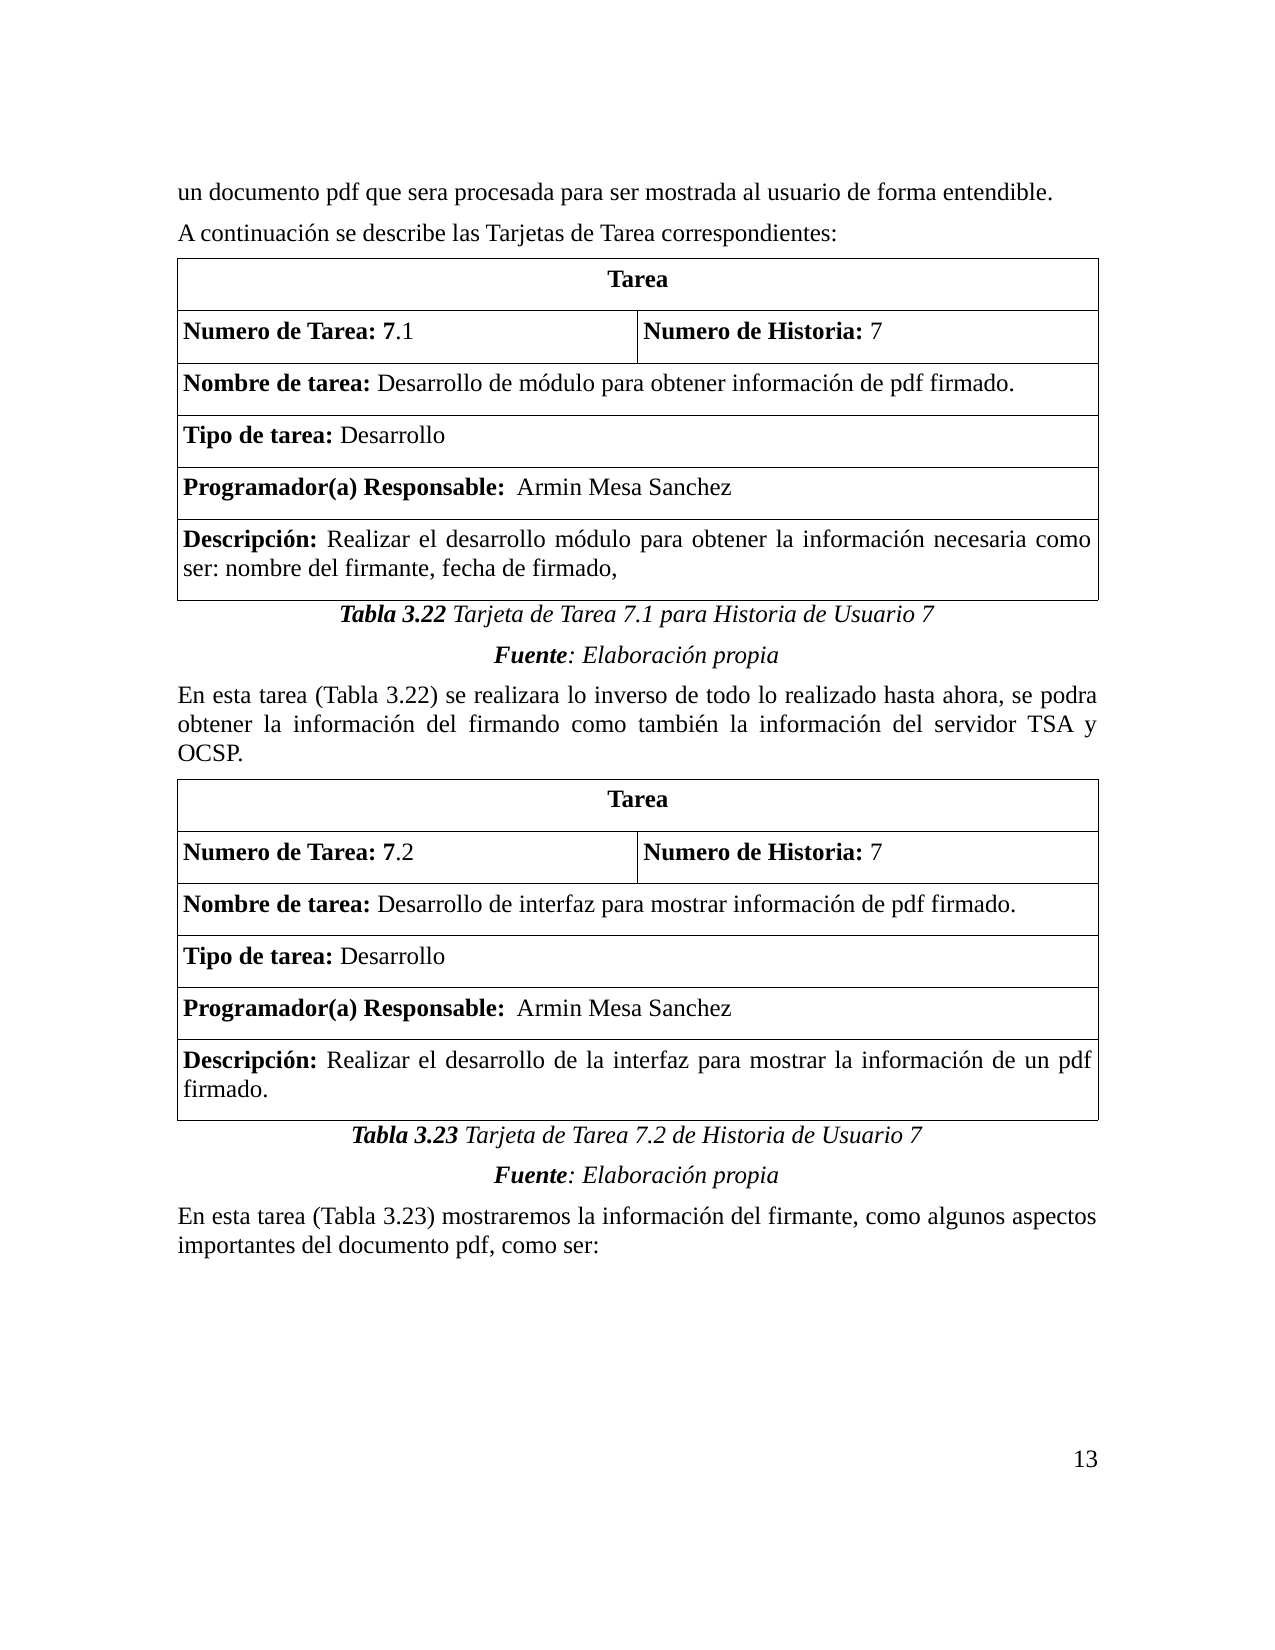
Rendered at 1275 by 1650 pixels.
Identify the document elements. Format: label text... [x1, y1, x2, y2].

text Fuente: Elaboración propia [177, 1161, 1098, 1189]
table_cell Numero de Tarea: 7.1 [178, 311, 637, 362]
table_header Tarea [178, 259, 1098, 310]
table_cell Descripción: Realizar el desarrollo de la interfaz para mostrar la información de un pdf firmado. [178, 1040, 1098, 1120]
text Tabla 3.23 Tarjeta de Tarea 7.2 de Historia de Usuario 7 [177, 1121, 1098, 1149]
table_cell Descripción: Realizar el desarrollo módulo para obtener la información necesaria como ser: nombre del firmante, fecha de firmado, [178, 520, 1098, 599]
table_cell Numero de Historia: 7 [638, 311, 1098, 362]
table_cell Programador(a) Responsable: Armin Mesa Sanchez [178, 468, 1098, 519]
text A continuación se describe las Tarjetas de Tarea correspondientes: [177, 218, 1098, 246]
text un documento pdf que sera procesada para ser mostrada al usuario de forma entendible. [177, 177, 1098, 206]
table_cell Programador(a) Responsable: Armin Mesa Sanchez [178, 988, 1098, 1039]
table_header Tarea [178, 780, 1098, 831]
text Fuente: Elaboración propia [177, 640, 1098, 669]
text Tabla 3.22 Tarjeta de Tarea 7.1 para Historia de Usuario 7 [177, 601, 1098, 628]
table_cell Numero de Historia: 7 [638, 832, 1098, 883]
table_cell Tipo de tarea: Desarrollo [178, 936, 1098, 987]
table_cell Nombre de tarea: Desarrollo de interfaz para mostrar información de pdf firmado. [178, 884, 1098, 935]
text En esta tarea (Tabla 3.22) se realizara lo inverso de todo lo realizado hasta ahora, se podra obtener la información del firmando como también la información del servidor TSA y OCSP. [177, 681, 1098, 767]
table_cell Tipo de tarea: Desarrollo [178, 416, 1098, 467]
table_cell Nombre de tarea: Desarrollo de módulo para obtener información de pdf firmado. [178, 364, 1098, 414]
table_cell Numero de Tarea: 7.2 [178, 832, 637, 883]
text En esta tarea (Tabla 3.23) mostraremos la información del firmante, como algunos aspectos importantes del documento pdf, como ser: [177, 1201, 1098, 1258]
